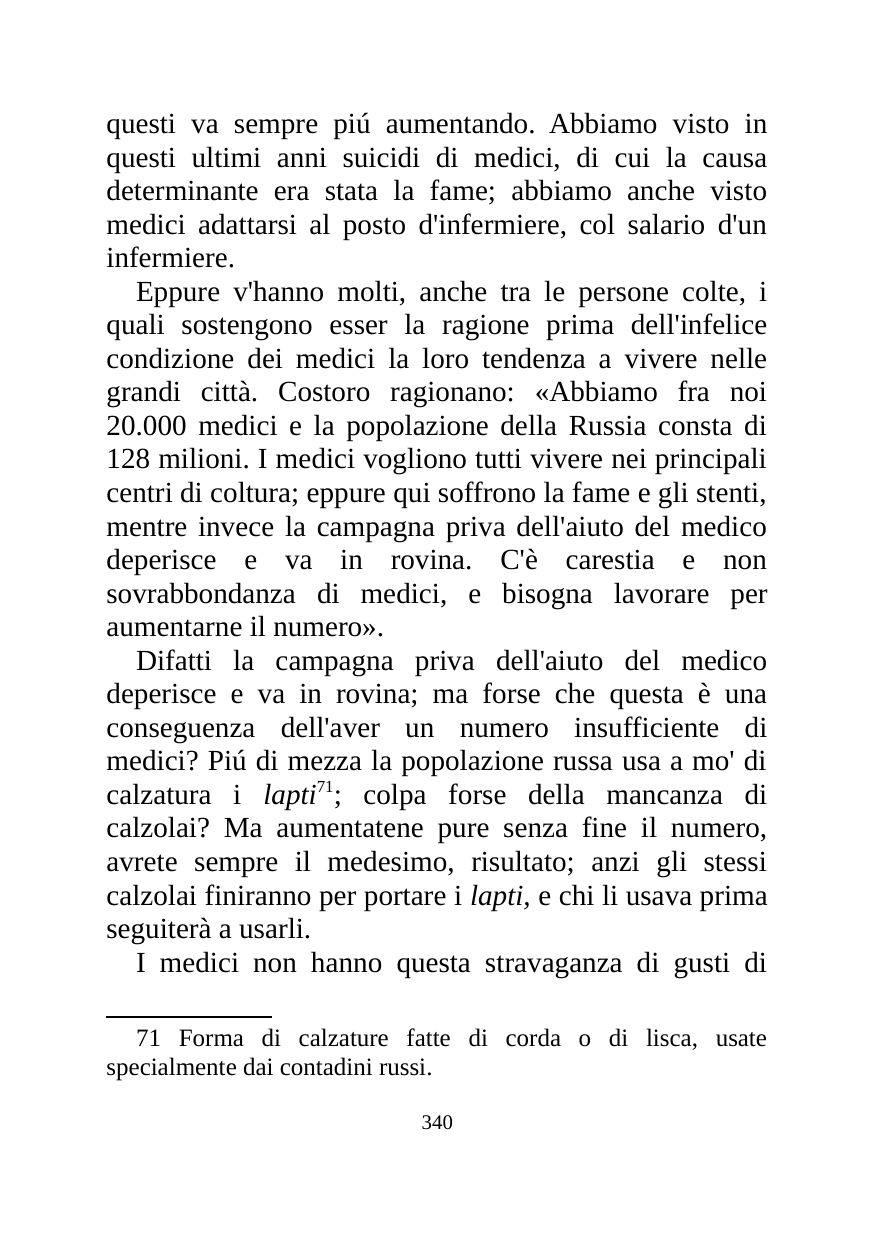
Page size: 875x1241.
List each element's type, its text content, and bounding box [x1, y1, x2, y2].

text Difatti la campagna priva dell'aiuto del medico deperisce e va in rovina; ma forse che questa è una conseguenza dell'aver un numero insufficiente di medici? Piú di mezza la popolazione russa usa a mo' di calzatura i lapti; colpa forse della mancanza di calzolai? Ma aumentatene pure senza fine il numero, avrete sempre il medesimo, risultato; anzi gli stessi calzolai finiranno per portare i lapti, e chi li usava prima seguiterà a usarli. [106, 643, 768, 945]
text Eppure v'hanno molti, anche tra le persone colte, i quali sostengono esser la ragione prima dell'infelice condizione dei medici la loro tendenza a vivere nelle grandi città. Costoro ragionano: «Abbiamo fra noi 20.000 medici e la popolazione della Russia consta di 128 milioni. I medici vogliono tutti vivere nei principali centri di coltura; eppure qui soffrono la fame e gli stenti, mentre invece la campagna priva dell'aiuto del medico deperisce e va in rovina. C'è carestia e non sovrabbondanza di medici, e bisogna lavorare per aumentarne il numero». [106, 274, 768, 643]
text questi va sempre piú aumentando. Abbiamo visto in questi ultimi anni suicidi di medici, di cui la causa determinante era stata la fame; abbiamo anche visto medici adattarsi al posto d'infermiere, col salario d'un infermiere. [106, 106, 768, 274]
text I medici non hanno questa stravaganza di gusti di [106, 945, 768, 978]
text Forma di calzature fatte di corda o di lisca, usate specialmente dai contadini russi. [106, 1023, 768, 1080]
